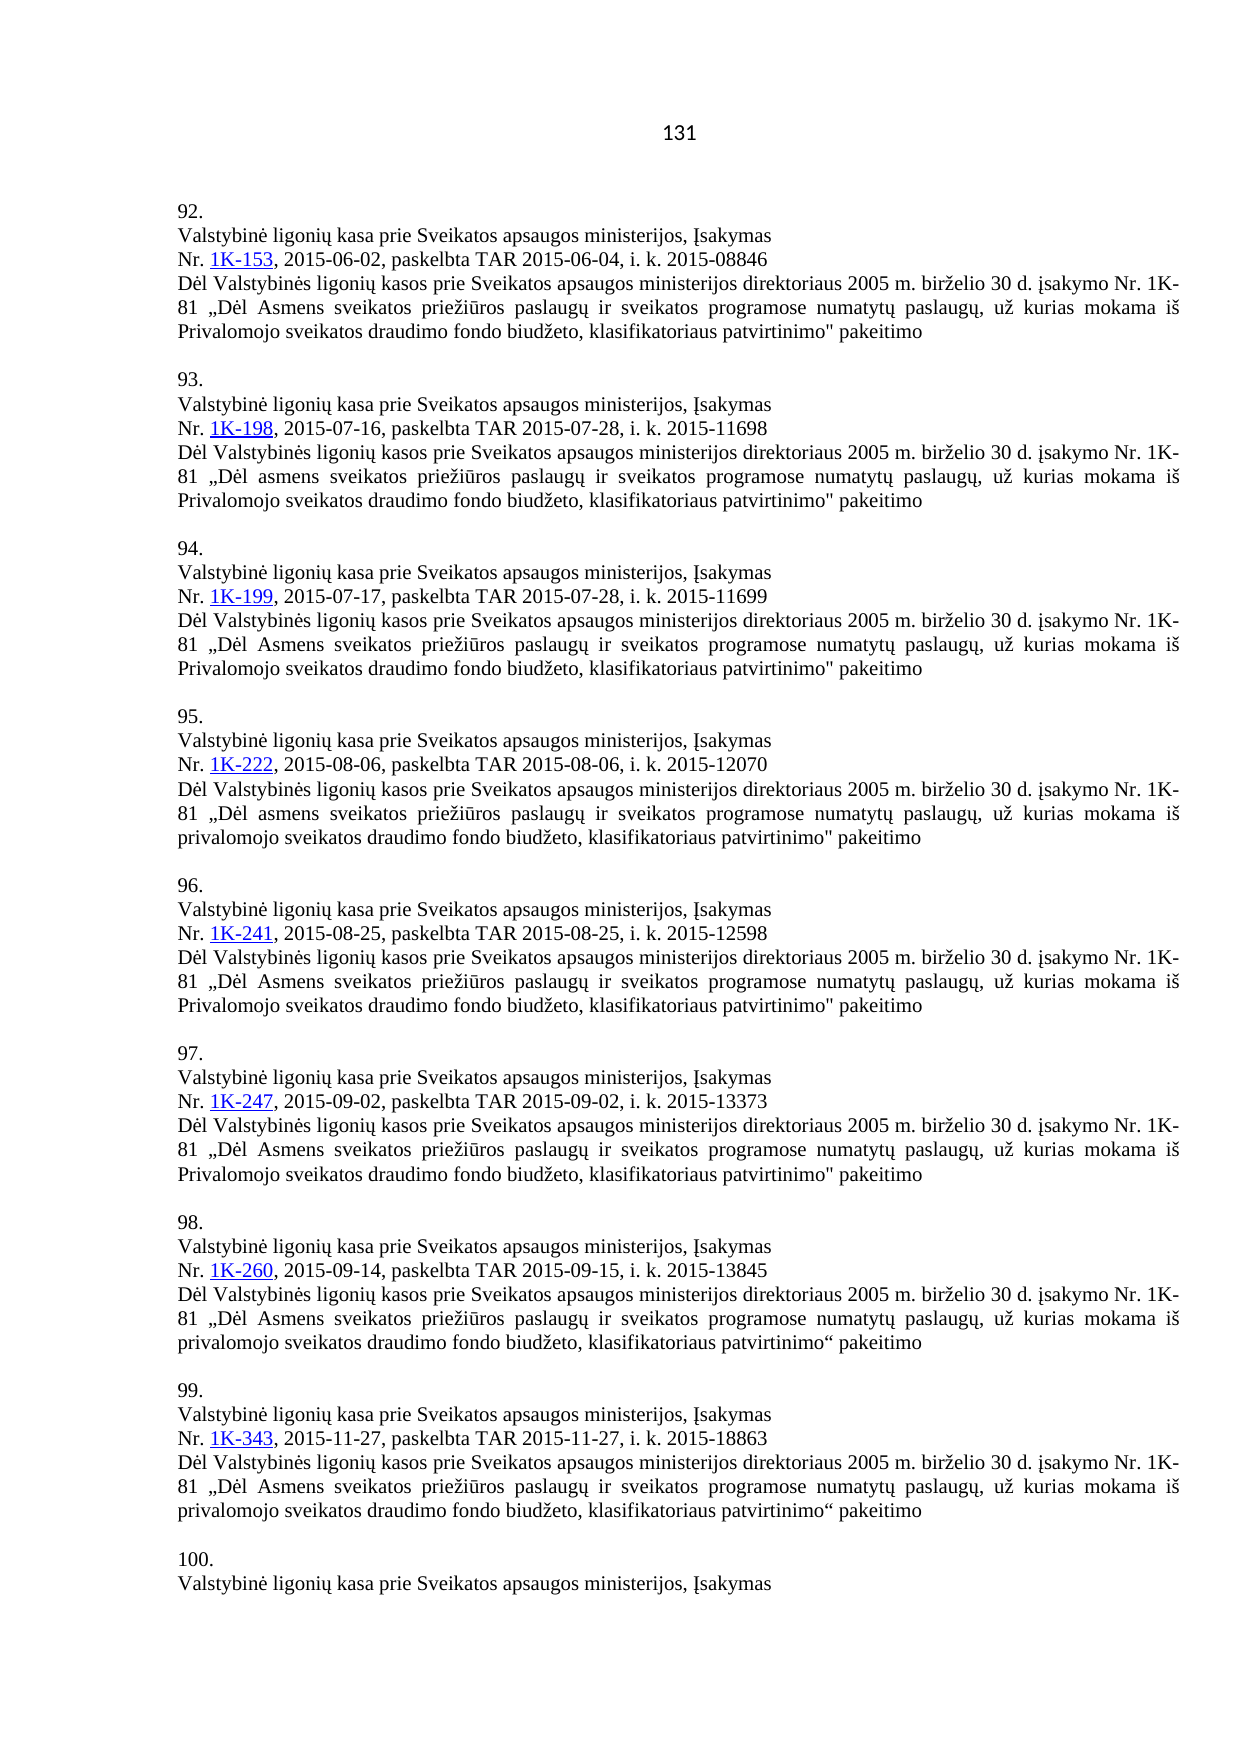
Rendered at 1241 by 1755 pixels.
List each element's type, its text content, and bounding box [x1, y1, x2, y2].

text Dėl Valstybinės ligonių kasos prie Sveikatos apsaugos ministerijos direktoriaus 2005 m. birželio 30 d. įsakymo Nr. 1K-81 „Dėl Asmens sveikatos priežiūros paslaugų ir sveikatos programose numatytų paslaugų, už kurias mokama iš privalomojo sveikatos draudimo fondo biudžeto, klasifikatoriaus patvirtinimo“ pakeitimo [177, 1450, 1181, 1522]
text Valstybinė ligonių kasa prie Sveikatos apsaugos ministerijos, Įsakymas [177, 560, 1181, 584]
text 96. [177, 873, 1181, 897]
text 98. [177, 1209, 1181, 1234]
text Nr. 1K-153, 2015-06-02, paskelbta TAR 2015-06-04, i. k. 2015-08846 [177, 247, 1181, 271]
text Dėl Valstybinės ligonių kasos prie Sveikatos apsaugos ministerijos direktoriaus 2005 m. birželio 30 d. įsakymo Nr. 1K-81 „Dėl Asmens sveikatos priežiūros paslaugų ir sveikatos programose numatytų paslaugų, už kurias mokama iš privalomojo sveikatos draudimo fondo biudžeto, klasifikatoriaus patvirtinimo“ pakeitimo [177, 1282, 1181, 1354]
text Valstybinė ligonių kasa prie Sveikatos apsaugos ministerijos, Įsakymas [177, 1571, 1181, 1594]
text Valstybinė ligonių kasa prie Sveikatos apsaugos ministerijos, Įsakymas [177, 1065, 1181, 1089]
text 94. [177, 536, 1181, 560]
text Dėl Valstybinės ligonių kasos prie Sveikatos apsaugos ministerijos direktoriaus 2005 m. birželio 30 d. įsakymo Nr. 1K-81 „Dėl Asmens sveikatos priežiūros paslaugų ir sveikatos programose numatytų paslaugų, už kurias mokama iš Privalomojo sveikatos draudimo fondo biudžeto, klasifikatoriaus patvirtinimo" pakeitimo [177, 1113, 1181, 1186]
text Nr. 1K-222, 2015-08-06, paskelbta TAR 2015-08-06, i. k. 2015-12070 [177, 752, 1181, 776]
text Nr. 1K-260, 2015-09-14, paskelbta TAR 2015-09-15, i. k. 2015-13845 [177, 1258, 1181, 1282]
text Dėl Valstybinės ligonių kasos prie Sveikatos apsaugos ministerijos direktoriaus 2005 m. birželio 30 d. įsakymo Nr. 1K-81 „Dėl Asmens sveikatos priežiūros paslaugų ir sveikatos programose numatytų paslaugų, už kurias mokama iš Privalomojo sveikatos draudimo fondo biudžeto, klasifikatoriaus patvirtinimo" pakeitimo [177, 608, 1181, 680]
text 95. [177, 704, 1181, 728]
text Valstybinė ligonių kasa prie Sveikatos apsaugos ministerijos, Įsakymas [177, 1402, 1181, 1426]
text Valstybinė ligonių kasa prie Sveikatos apsaugos ministerijos, Įsakymas [177, 728, 1181, 752]
text Dėl Valstybinės ligonių kasos prie Sveikatos apsaugos ministerijos direktoriaus 2005 m. birželio 30 d. įsakymo Nr. 1K-81 „Dėl asmens sveikatos priežiūros paslaugų ir sveikatos programose numatytų paslaugų, už kurias mokama iš privalomojo sveikatos draudimo fondo biudžeto, klasifikatoriaus patvirtinimo" pakeitimo [177, 776, 1181, 849]
text 92. [177, 199, 1181, 223]
text Nr. 1K-247, 2015-09-02, paskelbta TAR 2015-09-02, i. k. 2015-13373 [177, 1089, 1181, 1113]
text 97. [177, 1041, 1181, 1065]
text 100. [177, 1546, 1181, 1571]
text 93. [177, 367, 1181, 391]
text Valstybinė ligonių kasa prie Sveikatos apsaugos ministerijos, Įsakymas [177, 897, 1181, 921]
text Valstybinė ligonių kasa prie Sveikatos apsaugos ministerijos, Įsakymas [177, 391, 1181, 416]
text 99. [177, 1378, 1181, 1402]
text Nr. 1K-241, 2015-08-25, paskelbta TAR 2015-08-25, i. k. 2015-12598 [177, 921, 1181, 945]
text Nr. 1K-199, 2015-07-17, paskelbta TAR 2015-07-28, i. k. 2015-11699 [177, 584, 1181, 608]
text Dėl Valstybinės ligonių kasos prie Sveikatos apsaugos ministerijos direktoriaus 2005 m. birželio 30 d. įsakymo Nr. 1K-81 „Dėl asmens sveikatos priežiūros paslaugų ir sveikatos programose numatytų paslaugų, už kurias mokama iš Privalomojo sveikatos draudimo fondo biudžeto, klasifikatoriaus patvirtinimo" pakeitimo [177, 439, 1181, 512]
text Nr. 1K-343, 2015-11-27, paskelbta TAR 2015-11-27, i. k. 2015-18863 [177, 1426, 1181, 1450]
text Valstybinė ligonių kasa prie Sveikatos apsaugos ministerijos, Įsakymas [177, 1234, 1181, 1258]
text Nr. 1K-198, 2015-07-16, paskelbta TAR 2015-07-28, i. k. 2015-11698 [177, 416, 1181, 439]
text Dėl Valstybinės ligonių kasos prie Sveikatos apsaugos ministerijos direktoriaus 2005 m. birželio 30 d. įsakymo Nr. 1K-81 „Dėl Asmens sveikatos priežiūros paslaugų ir sveikatos programose numatytų paslaugų, už kurias mokama iš Privalomojo sveikatos draudimo fondo biudžeto, klasifikatoriaus patvirtinimo" pakeitimo [177, 945, 1181, 1017]
text Dėl Valstybinės ligonių kasos prie Sveikatos apsaugos ministerijos direktoriaus 2005 m. birželio 30 d. įsakymo Nr. 1K-81 „Dėl Asmens sveikatos priežiūros paslaugų ir sveikatos programose numatytų paslaugų, už kurias mokama iš Privalomojo sveikatos draudimo fondo biudžeto, klasifikatoriaus patvirtinimo" pakeitimo [177, 271, 1181, 343]
text Valstybinė ligonių kasa prie Sveikatos apsaugos ministerijos, Įsakymas [177, 223, 1181, 247]
